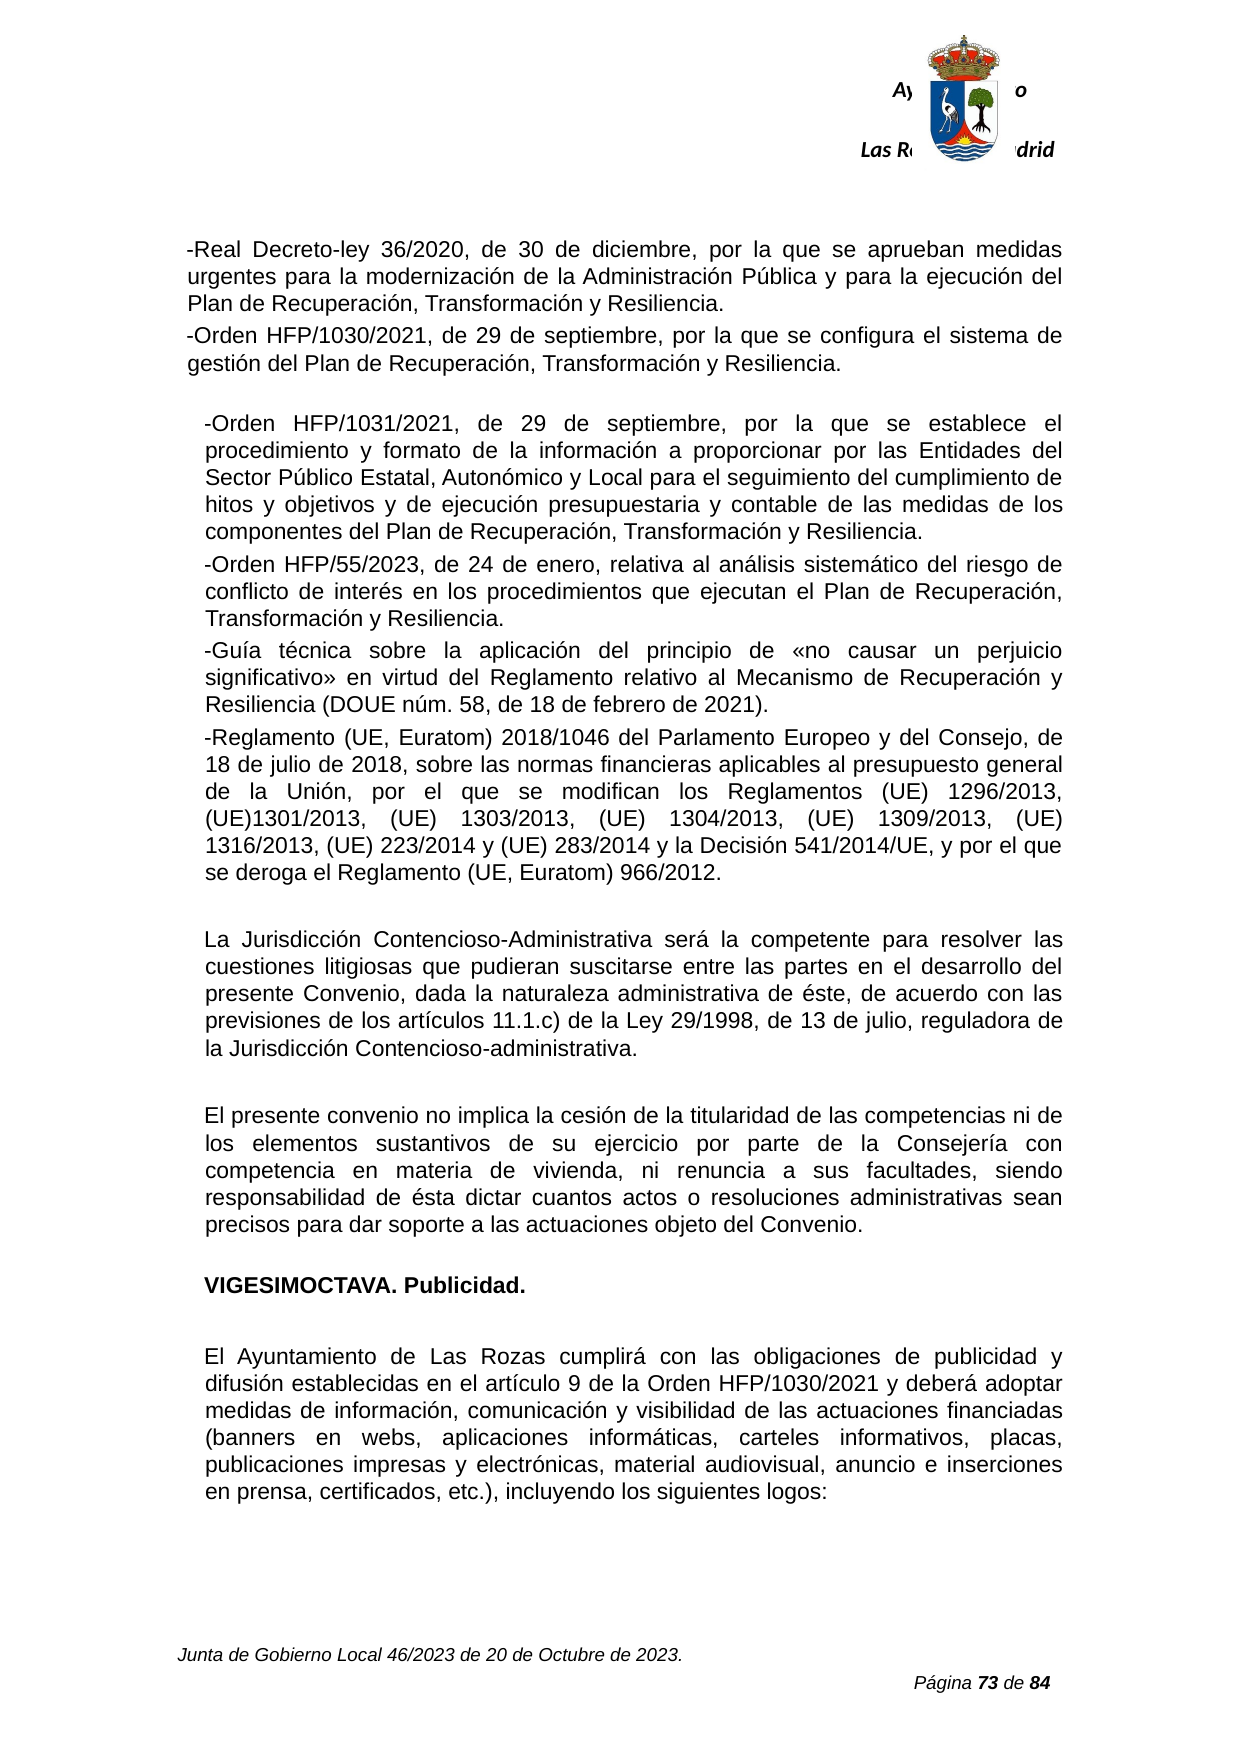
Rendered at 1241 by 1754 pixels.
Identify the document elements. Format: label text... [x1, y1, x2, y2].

text -Guía técnica sobre la aplicación del principio de «no causar un perjuicio significativo» en virtud del Reglamento relativo al Mecanismo de Recuperación y Resiliencia (DOUE núm. 58, de 18 de febrero de 2021). [204, 637, 1063, 717]
text -Orden HFP/1031/2021, de 29 de septiembre, por la que se establece el procedimiento y formato de la información a proporcionar por las Entidades del Sector Público Estatal, Autonómico y Local para el seguimiento del cumplimiento de hitos y objetivos y de ejecución presupuestaria y contable de las medidas de los componentes del Plan de Recuperación, Transformación y Resiliencia. [204, 409, 1063, 544]
text VIGESIMOCTAVA. Publicidad. [204, 1272, 1133, 1298]
text El Ayuntamiento de Las Rozas cumplirá con las obligaciones de publicidad y difusión establecidas en el artículo 9 de la Orden HFP/1030/2021 y deberá adoptar medidas de información, comunicación y visibilidad de las actuaciones financiadas (banners en webs, aplicaciones informáticas, carteles informativos, placas, publicaciones impresas y electrónicas, material audiovisual, anuncio e inserciones en prensa, certificados, etc.), incluyendo los siguientes logos: [204, 1343, 1063, 1505]
text -Orden HFP/1030/2021, de 29 de septiembre, por la que se configura el sistema de gestión del Plan de Recuperación, Transformación y Resiliencia. [186, 322, 1063, 376]
text -Reglamento (UE, Euratom) 2018/1046 del Parlamento Europeo y del Consejo, de 18 de julio de 2018, sobre las normas financieras aplicables al presupuesto general de la Unión, por el que se modifican los Reglamentos (UE) 1296/2013, (UE)1301/2013, (UE) 1303/2013, (UE) 1304/2013, (UE) 1309/2013, (UE) 1316/2013, (UE) 223/2014 y (UE) 283/2014 y la Decisión 541/2014/UE, y por el que se deroga el Reglamento (UE, Euratom) 966/2012. [204, 723, 1063, 885]
text La Jurisdicción Contencioso-Administrativa será la competente para resolver las cuestiones litigiosas que pudieran suscitarse entre las partes en el desarrollo del presente Convenio, dada la naturaleza administrativa de éste, de acuerdo con las previsiones de los artículos 11.1.c) de la Ley 29/1998, de 13 de julio, reguladora de la Jurisdicción Contencioso-administrativa. [204, 926, 1063, 1061]
text El presente convenio no implica la cesión de la titularidad de las competencias ni de los elementos sustantivos de su ejercicio por parte de la Consejería con competencia en materia de vivienda, ni renuncia a sus facultades, siendo responsabilidad de ésta dictar cuantos actos o resoluciones administrativas sean precisos para dar soporte a las actuaciones objeto del Convenio. [204, 1102, 1063, 1237]
text -Real Decreto-ley 36/2020, de 30 de diciembre, por la que se aprueban medidas urgentes para la modernización de la Administración Pública y para la ejecución del Plan de Recuperación, Transformación y Resiliencia. [186, 236, 1063, 317]
text -Orden HFP/55/2023, de 24 de enero, relativa al análisis sistemático del riesgo de conflicto de interés en los procedimientos que ejecutan el Plan de Recuperación, Transformación y Resiliencia. [204, 551, 1063, 631]
